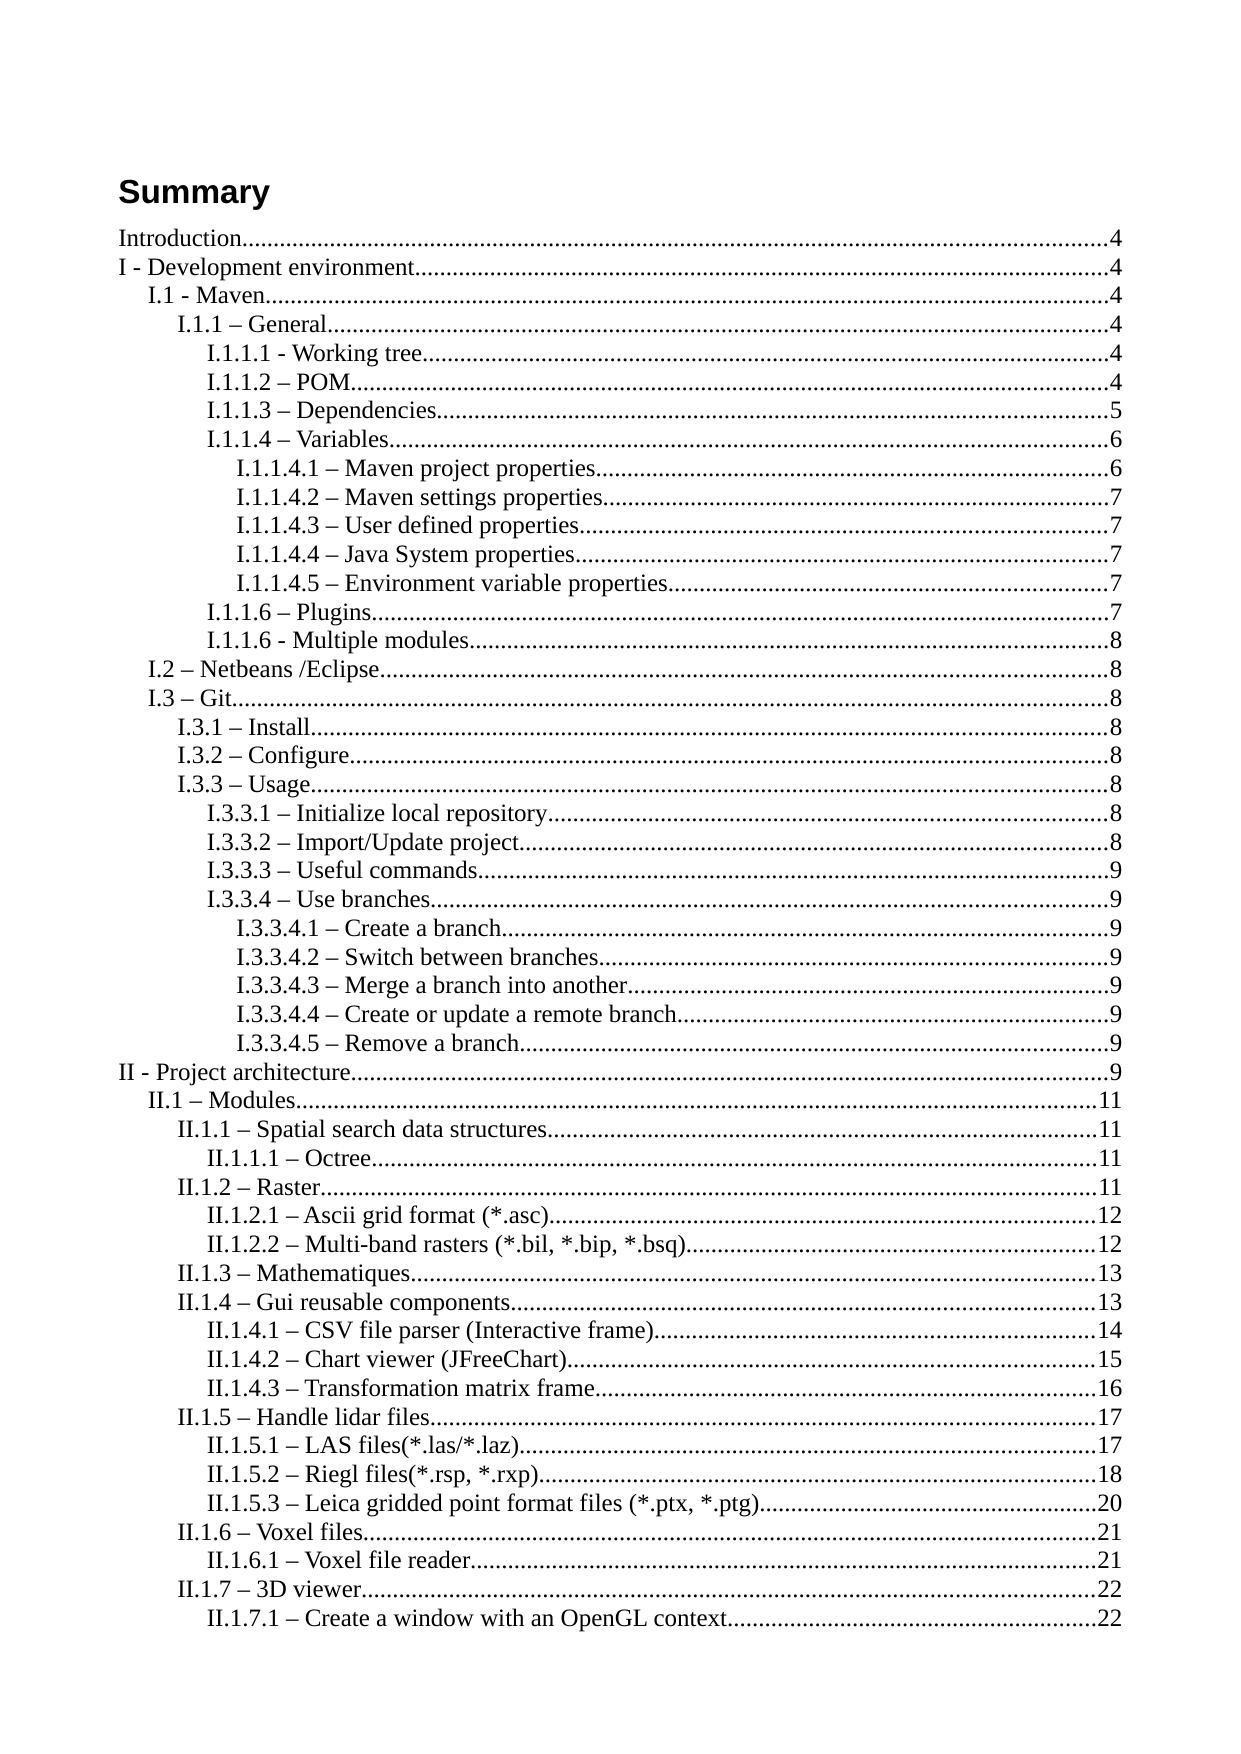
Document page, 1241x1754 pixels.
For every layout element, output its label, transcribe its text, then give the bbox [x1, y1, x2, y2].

text II.1.2.2 – Multi-band rasters (*.bil, *.bip, *.bsq) 12 [207, 1229, 1122, 1258]
text I.1.1.6 - Multiple modules 8 [207, 625, 1122, 654]
text II.1.4.2 – Chart viewer (JFreeChart) 15 [207, 1344, 1122, 1373]
text I.3.3.4.5 – Remove a branch 9 [236, 1028, 1122, 1057]
text I.1.1.6 – Plugins 7 [207, 597, 1122, 625]
text I.3.3.3 – Useful commands 9 [207, 855, 1122, 884]
text II.1.7 – 3D viewer 22 [177, 1574, 1122, 1603]
text II.1.6 – Voxel files 21 [177, 1517, 1122, 1545]
text II.1 – Modules 11 [148, 1085, 1122, 1114]
text I.3.3 – Usage 8 [177, 769, 1122, 798]
text II.1.3 – Mathematiques 13 [177, 1258, 1122, 1287]
subtitle Summary [118, 172, 1122, 210]
text II.1.4.3 – Transformation matrix frame 16 [207, 1373, 1122, 1402]
text I.3.2 – Configure 8 [177, 740, 1122, 769]
text II.1.7.1 – Create a window with an OpenGL context 22 [207, 1603, 1122, 1632]
text I.1.1 – General 4 [177, 309, 1122, 338]
text I.3.3.4.4 – Create or update a remote branch 9 [236, 999, 1122, 1028]
text II.1.5.1 – LAS files(*.las/*.laz) 17 [207, 1430, 1122, 1459]
text I.1.1.4.4 – Java System properties 7 [236, 539, 1122, 568]
text I.3.3.1 – Initialize local repository 8 [207, 798, 1122, 827]
text I.1.1.4.5 – Environment variable properties 7 [236, 568, 1122, 597]
text II - Project architecture 9 [118, 1057, 1122, 1085]
text I.1.1.4.3 – User defined properties 7 [236, 510, 1122, 539]
text I.1.1.2 – POM 4 [207, 367, 1122, 395]
text I.1 - Maven 4 [148, 280, 1122, 309]
text I.3.3.4.2 – Switch between branches 9 [236, 942, 1122, 970]
text I.2 – Netbeans /Eclipse 8 [148, 654, 1122, 683]
text II.1.6.1 – Voxel file reader 21 [207, 1545, 1122, 1574]
text I.3.3.4 – Use branches 9 [207, 884, 1122, 913]
text I.1.1.3 – Dependencies 5 [207, 395, 1122, 424]
text Introduction 4 [118, 223, 1122, 252]
text I.1.1.4.2 – Maven settings properties 7 [236, 482, 1122, 510]
text I.3.3.4.3 – Merge a branch into another 9 [236, 970, 1122, 999]
text II.1.1.1 – Octree 11 [207, 1143, 1122, 1172]
text I.3.3.4.1 – Create a branch 9 [236, 913, 1122, 942]
text II.1.4 – Gui reusable components 13 [177, 1287, 1122, 1315]
text II.1.5.3 – Leica gridded point format files (*.ptx, *.ptg) 20 [207, 1488, 1122, 1517]
text I.1.1.1 - Working tree 4 [207, 338, 1122, 367]
text I.1.1.4 – Variables 6 [207, 424, 1122, 453]
text I - Development environment 4 [118, 252, 1122, 280]
text I.1.1.4.1 – Maven project properties 6 [236, 453, 1122, 482]
text II.1.4.1 – CSV file parser (Interactive frame) 14 [207, 1315, 1122, 1344]
text II.1.1 – Spatial search data structures 11 [177, 1114, 1122, 1143]
text I.3.3.2 – Import/Update project 8 [207, 827, 1122, 855]
text II.1.5 – Handle lidar files 17 [177, 1402, 1122, 1430]
text II.1.2 – Raster 11 [177, 1172, 1122, 1200]
text I.3.1 – Install 8 [177, 712, 1122, 740]
text I.3 – Git 8 [148, 683, 1122, 712]
text II.1.2.1 – Ascii grid format (*.asc) 12 [207, 1200, 1122, 1229]
text II.1.5.2 – Riegl files(*.rsp, *.rxp) 18 [207, 1459, 1122, 1488]
